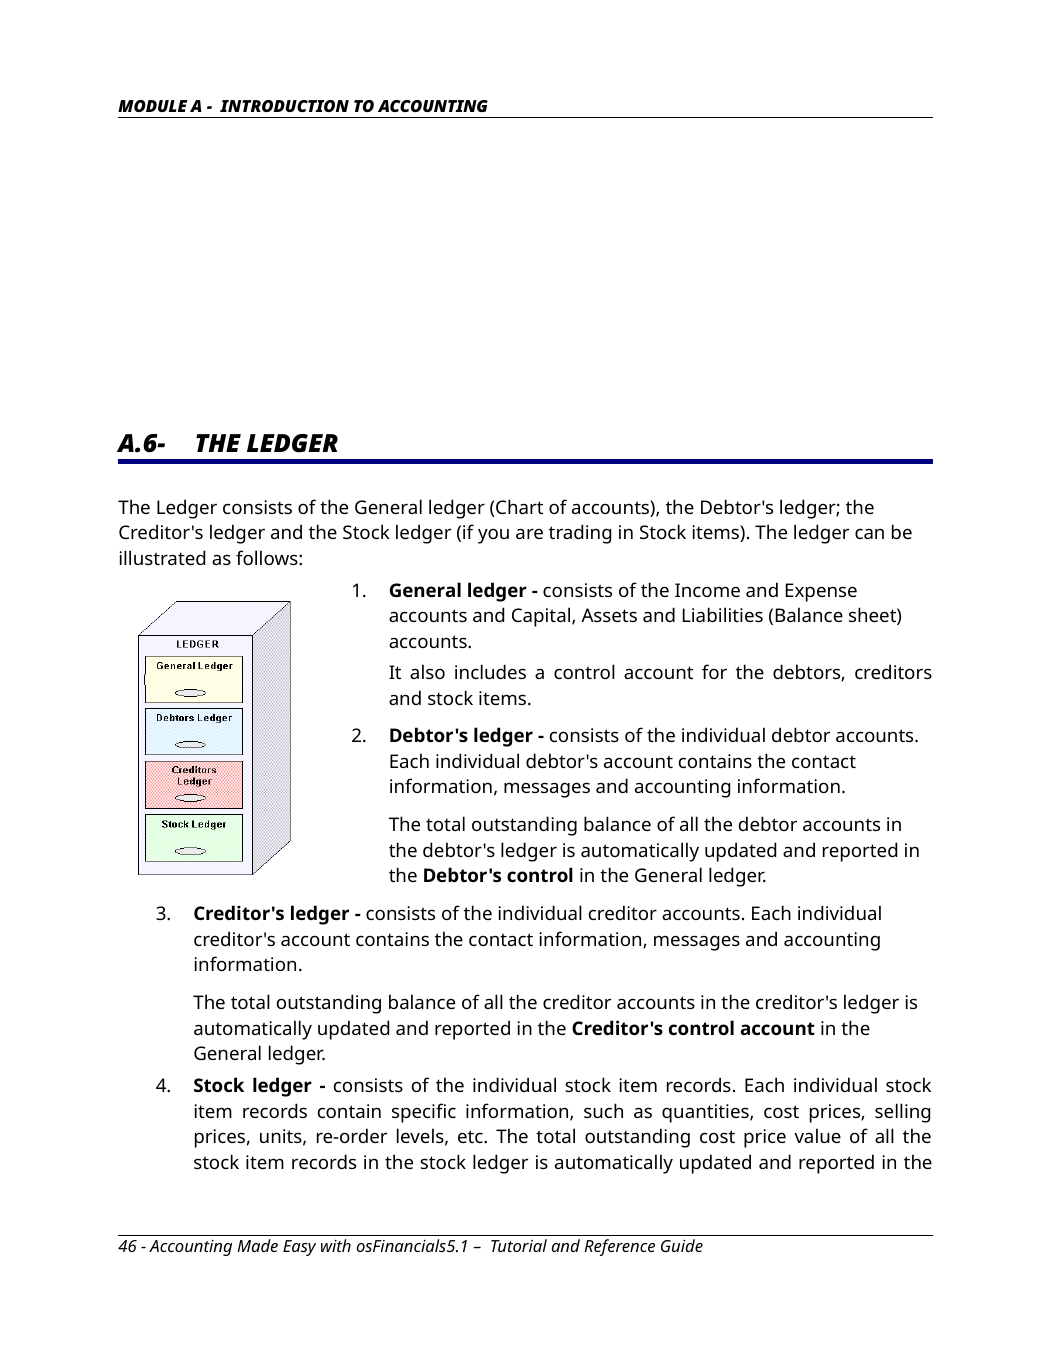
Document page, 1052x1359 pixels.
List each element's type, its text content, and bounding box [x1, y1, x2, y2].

list Creditor's ledger - consists of the individual creditor accounts. Each individual creditor's account contains the contact information, messages and accounting information. [156, 900, 933, 977]
list The total outstanding balance of all the creditor accounts in the creditor's ledger is automatically updated and reported in the Creditor's control account in the General ledger. [156, 989, 933, 1066]
list General ledger - consists of the Income and Expense accounts and Capital, Assets and Liabilities (Balance sheet) accounts. [121, 577, 933, 884]
picture [137, 600, 291, 875]
list The total outstanding balance of all the debtor accounts in the debtor's ledger is automatically updated and reported in the Debtor's control in the General ledger. [156, 811, 933, 888]
list It also includes a control account for the debtors, creditors and stock items. [307, 659, 933, 711]
subtitle THE LEDGER [118, 425, 933, 459]
list Stock ledger - consists of the individual stock item records. Each individual stock item records contain specific information, such as quantities, cost prices, selling prices, units, re-order levels, etc. The total outstanding cost price value of all the stock item records in the stock ledger is automatically updated and reported in the [156, 1072, 933, 1174]
list Debtor's ledger - consists of the individual debtor accounts. Each individual debtor's account contains the contact information, messages and accounting information. [307, 722, 933, 799]
text The Ledger consists of the General ledger (Chart of accounts), the Debtor's ledger; the Creditor's ledger and the Stock ledger (if you are trading in Stock items). The ledger can be illustrated as follows: [118, 494, 933, 571]
